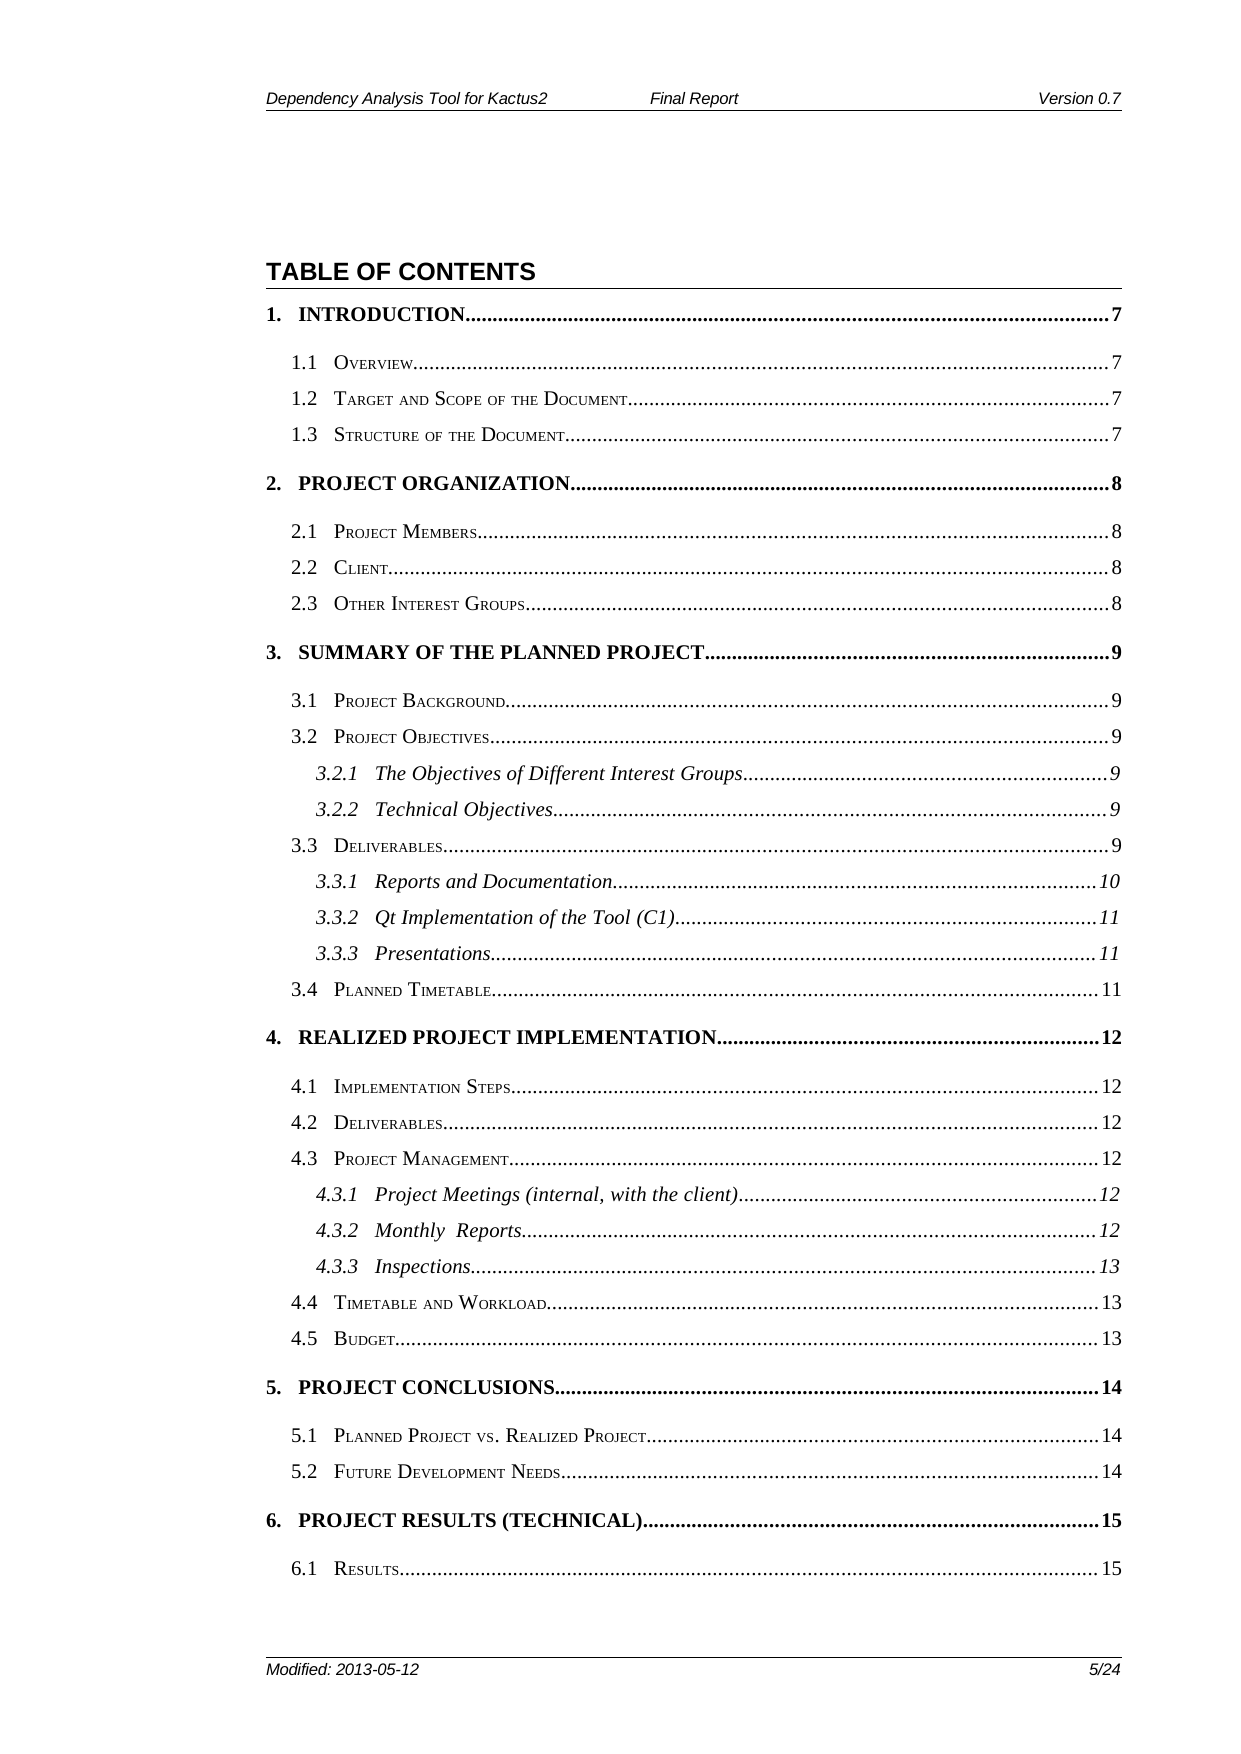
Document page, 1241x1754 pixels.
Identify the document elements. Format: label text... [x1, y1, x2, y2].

text 2.1 Project Members 8 [291, 519, 1122, 543]
text 3.1 Project Background 9 [291, 688, 1122, 712]
text 3.3.2 Qt Implementation of the Tool (C1) 11 [316, 904, 1122, 929]
text 5.2 Future Development Needs 14 [291, 1459, 1122, 1483]
text 5.1 Planned Project vs. Realized Project 14 [291, 1423, 1122, 1447]
text 3.3.3 Presentations 11 [316, 941, 1122, 965]
text 1.1 Overview 7 [291, 350, 1122, 374]
text 2. Project Organization 8 [266, 471, 1122, 495]
text 4.4 Timetable and Workload 13 [291, 1290, 1122, 1314]
text 3.3 Deliverables 9 [291, 832, 1122, 857]
text 3.3.1 Reports and Documentation 10 [316, 868, 1122, 893]
text 4.3 Project Management 12 [291, 1146, 1122, 1170]
text 4.1 Implementation Steps 12 [291, 1074, 1122, 1098]
text 4.2 Deliverables 12 [291, 1110, 1122, 1134]
text 1. Introduction 7 [266, 301, 1122, 326]
list Table of Contents [266, 257, 1122, 288]
text 4.3.2 Monthly Reports 12 [316, 1218, 1122, 1242]
text 3. Summary of the planned project 9 [266, 640, 1122, 664]
text 5. Project Conclusions 14 [266, 1374, 1122, 1399]
text 2.2 Client 8 [291, 555, 1122, 579]
text 3.2.2 Technical Objectives 9 [316, 796, 1122, 821]
text 4.5 Budget 13 [291, 1326, 1122, 1350]
text 4.3.3 Inspections 13 [316, 1254, 1122, 1278]
text 3.4 Planned Timetable 11 [291, 977, 1122, 1001]
text 3.2 Project Objectives 9 [291, 724, 1122, 748]
text 4.3.1 Project Meetings (internal, with the client) 12 [316, 1182, 1122, 1206]
text 6. Project Results (Technical) 15 [266, 1508, 1122, 1532]
text 2.3 Other Interest Groups 8 [291, 591, 1122, 615]
text 1.3 Structure of the Document 7 [291, 422, 1122, 446]
text 6.1 Results 15 [291, 1556, 1122, 1580]
text 3.2.1 The Objectives of Different Interest Groups 9 [316, 760, 1122, 784]
text 1.2 Target and Scope of the Document 7 [291, 386, 1122, 410]
text 4. Realized project implementation 12 [266, 1025, 1122, 1049]
